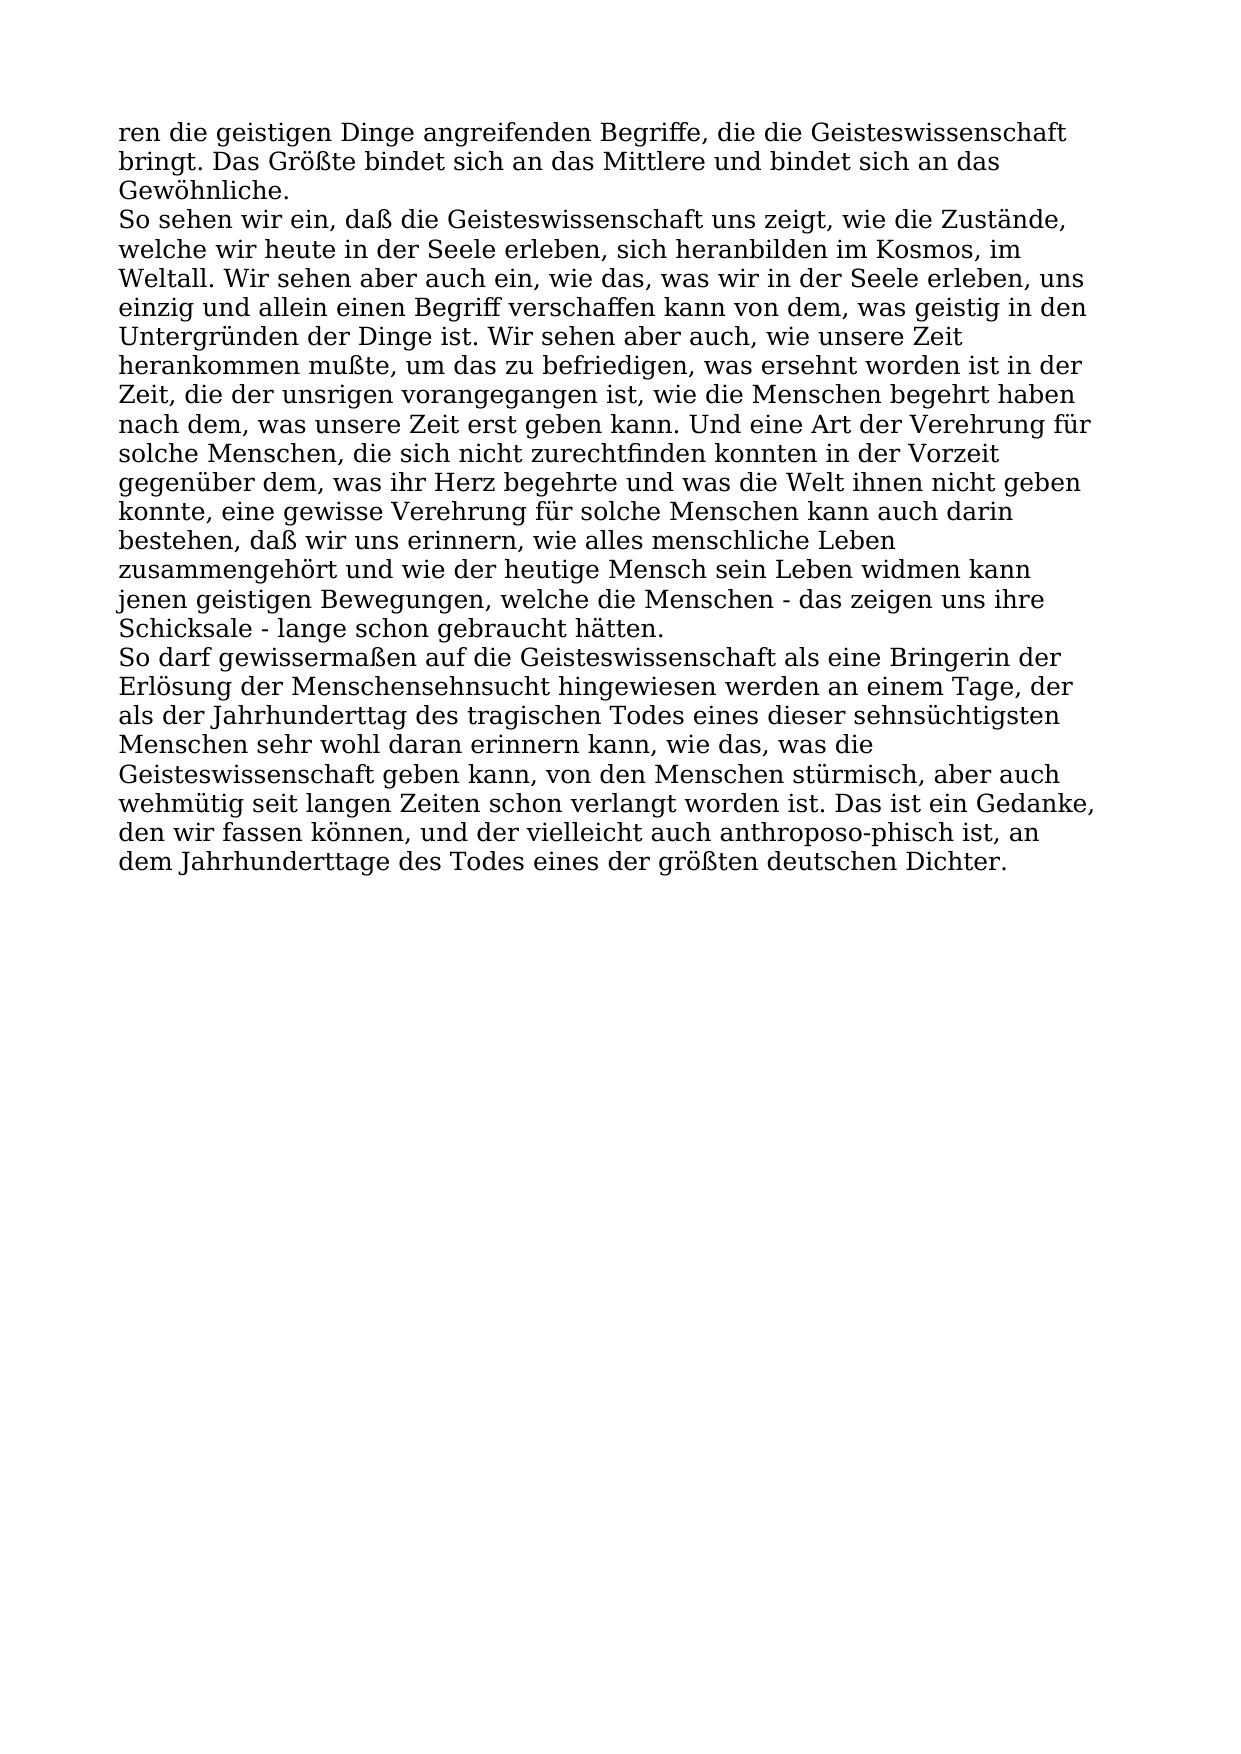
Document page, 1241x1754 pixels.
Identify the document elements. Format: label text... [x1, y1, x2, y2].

text Weltall. Wir sehen aber auch ein, wie das, was wir in der Seele erleben, uns [118, 264, 1122, 293]
text Zeit, die der unsrigen vorangegangen ist, wie die Menschen begehrt haben [118, 381, 1122, 410]
text zusammengehört und wie der heutige Mensch sein Leben widmen kann [118, 556, 1122, 585]
text Menschen sehr wohl daran erinnern kann, wie das, was die [118, 731, 1122, 760]
text konnte, eine gewisse Verehrung für solche Menschen kann auch darin [118, 497, 1122, 526]
text jenen geistigen Bewegungen, welche die Menschen - das zeigen uns ihre [118, 585, 1122, 614]
text als der Jahrhunderttag des tragischen Todes eines dieser sehnsüchtigsten [118, 701, 1122, 731]
text gegenüber dem, was ihr Herz begehrte und was die Welt ihnen nicht geben [118, 468, 1122, 497]
text herankommen mußte, um das zu befriedigen, was ersehnt worden ist in der [118, 351, 1122, 381]
text Schicksale - lange schon gebraucht hätten. [118, 614, 1122, 643]
text einzig und allein einen Begriff verschaffen kann von dem, was geistig in den [118, 293, 1122, 322]
text bestehen, daß wir uns erinnern, wie alles menschliche Leben [118, 526, 1122, 556]
text So darf gewissermaßen auf die Geisteswissenschaft als eine Bringerin der [118, 643, 1122, 672]
text solche Menschen, die sich nicht zurechtfinden konnten in der Vorzeit [118, 439, 1122, 468]
text Untergründen der Dinge ist. Wir sehen aber auch, wie unsere Zeit [118, 322, 1122, 351]
text den wir fassen können, und der vielleicht auch anthroposo-phisch ist, an [118, 818, 1122, 847]
text ren die geistigen Dinge angreifenden Begriffe, die die Geisteswissenschaft [118, 118, 1122, 147]
text Erlösung der Menschensehnsucht hingewiesen werden an einem Tage, der [118, 672, 1122, 701]
text dem Jahrhunderttage des Todes eines der größten deutschen Dichter. [118, 847, 1122, 876]
text wehmütig seit langen Zeiten schon verlangt worden ist. Das ist ein Gedanke, [118, 789, 1122, 818]
text Gewöhnliche. [118, 176, 1122, 206]
text So sehen wir ein, daß die Geisteswissenschaft uns zeigt, wie die Zustände, [118, 206, 1122, 235]
text nach dem, was unsere Zeit erst geben kann. Und eine Art der Verehrung für [118, 410, 1122, 439]
text bringt. Das Größte bindet sich an das Mittlere und bindet sich an das [118, 147, 1122, 176]
text Geisteswissenschaft geben kann, von den Menschen stürmisch, aber auch [118, 760, 1122, 789]
text welche wir heute in der Seele erleben, sich heranbilden im Kosmos, im [118, 235, 1122, 264]
